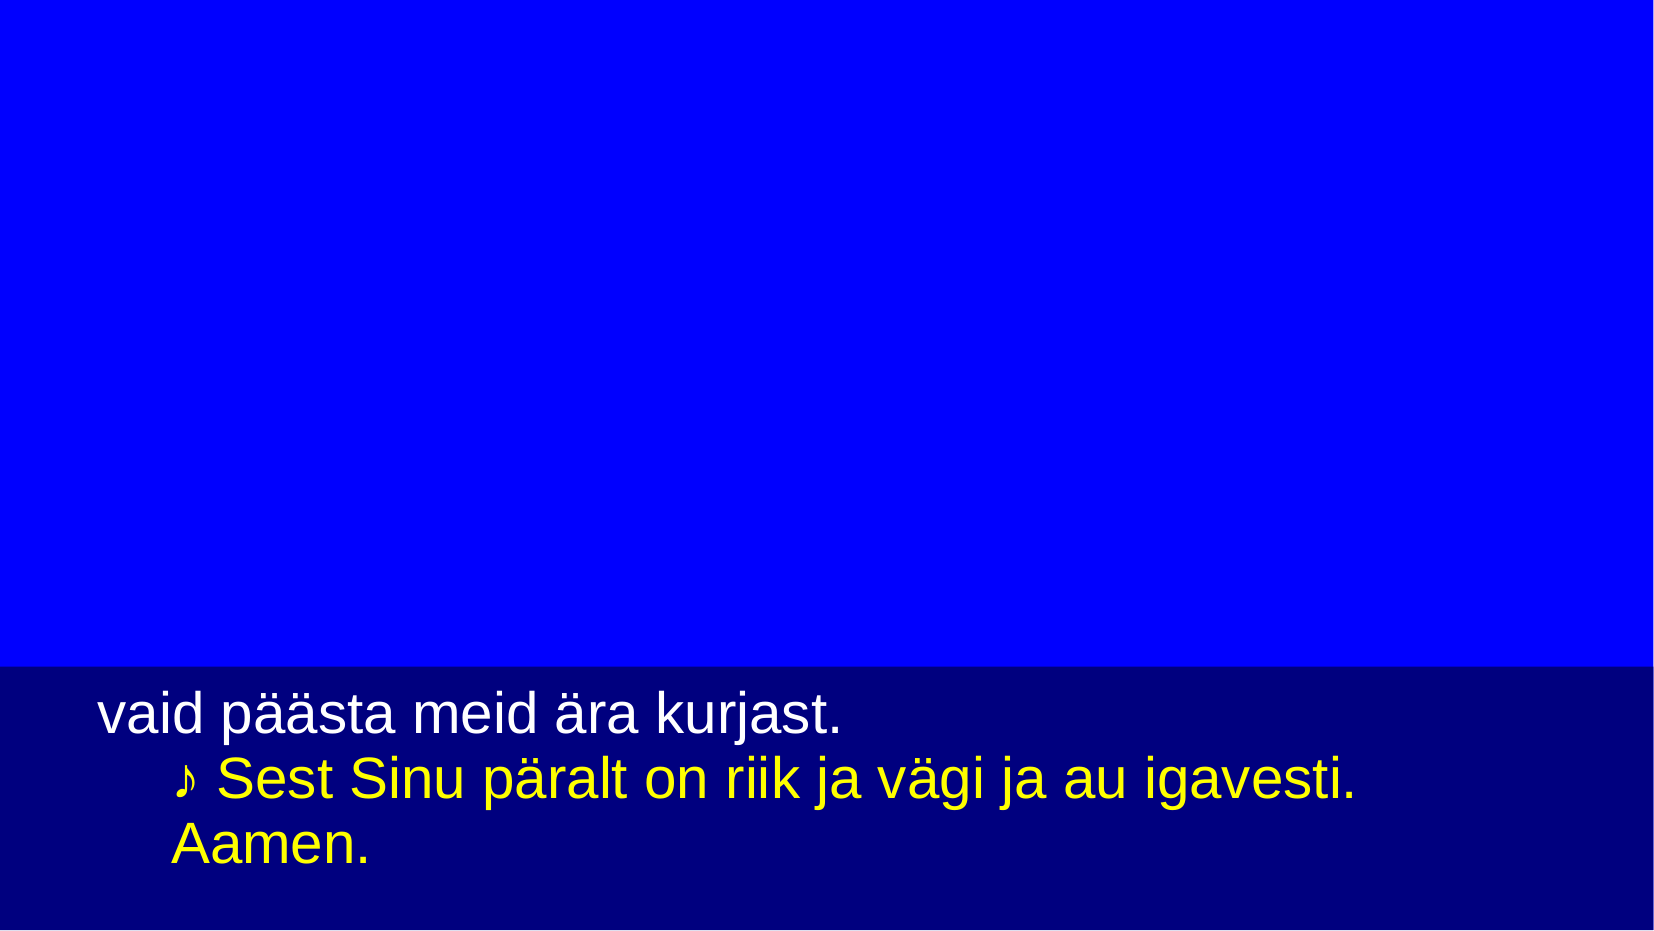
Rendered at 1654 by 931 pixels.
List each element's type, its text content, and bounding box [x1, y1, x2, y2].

text_box [0, 666, 1654, 931]
text_box vaid päästa meid ära kurjast. ♪ Sest Sinu päralt on riik ja vägi ja au igavesti. Aamen. [82, 608, 1571, 884]
